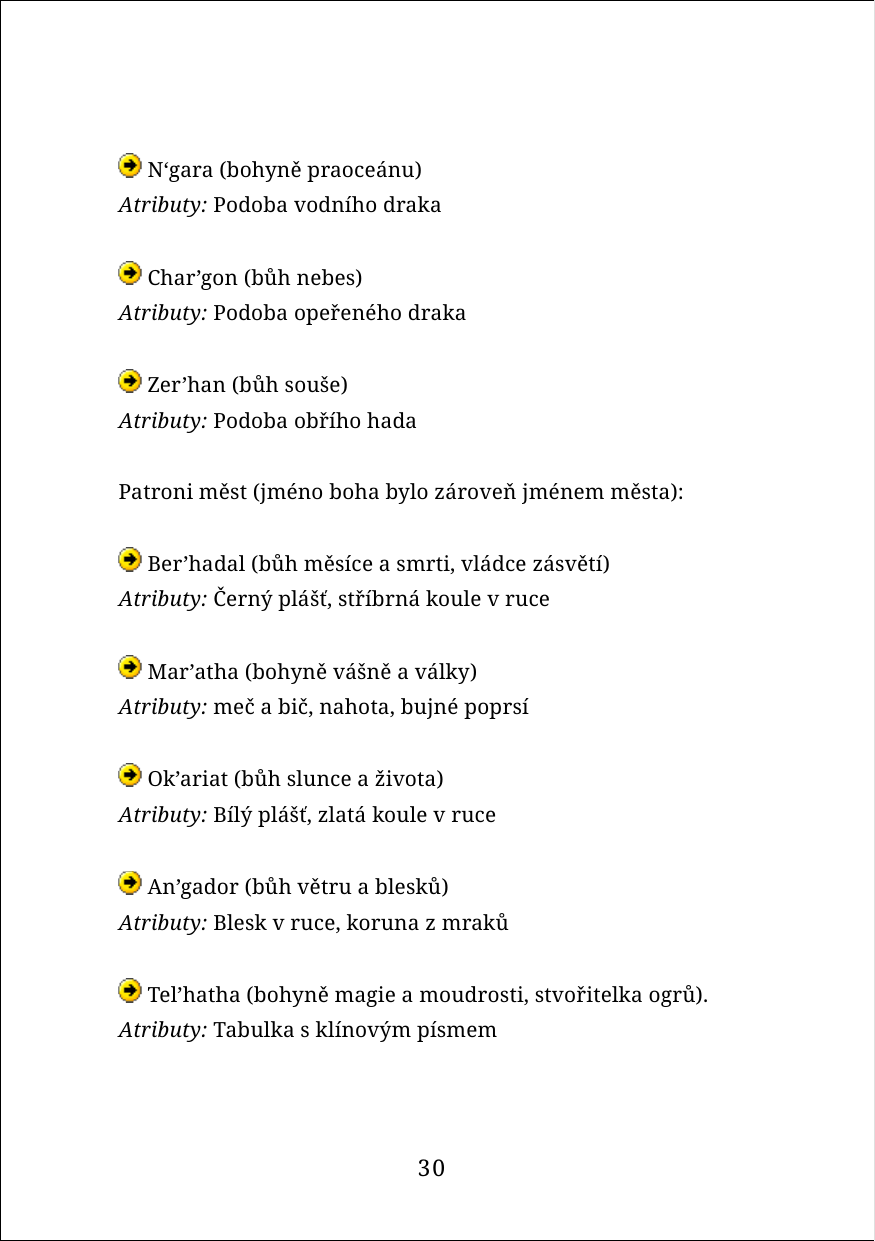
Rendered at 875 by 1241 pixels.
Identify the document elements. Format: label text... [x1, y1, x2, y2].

picture [118, 655, 142, 679]
picture [118, 978, 142, 1003]
picture [118, 261, 142, 285]
text N‘gara (bohyně praoceánu) Atributy: Podoba vodního draka Char’gon (bůh nebes) Atributy: Podoba opeřeného draka Zer’han (bůh souše) Atributy: Podoba obřího hada Patroni měst (jméno boha bylo zároveň jménem města): Ber’hadal (bůh měsíce a smrti, vládce zásvětí) Atributy: Černý plášť, stříbrná koule v ruce Mar’atha (bohyně vášně a války) Atributy: meč a bič, nahota, bujné poprsí Ok’ariat (bůh slunce a života) Atributy: Bílý plášť, zlatá koule v ruce An’gador (bůh větru a blesků) Atributy: Blesk v ruce, koruna z mraků Tel’hatha (bohyně magie a moudrosti, stvořitelka ogrů). Atributy: Tabulka s klínovým písmem [118, 118, 756, 1044]
picture [118, 871, 142, 895]
picture [118, 547, 142, 572]
picture [118, 369, 142, 393]
picture [118, 153, 142, 178]
picture [118, 763, 142, 787]
